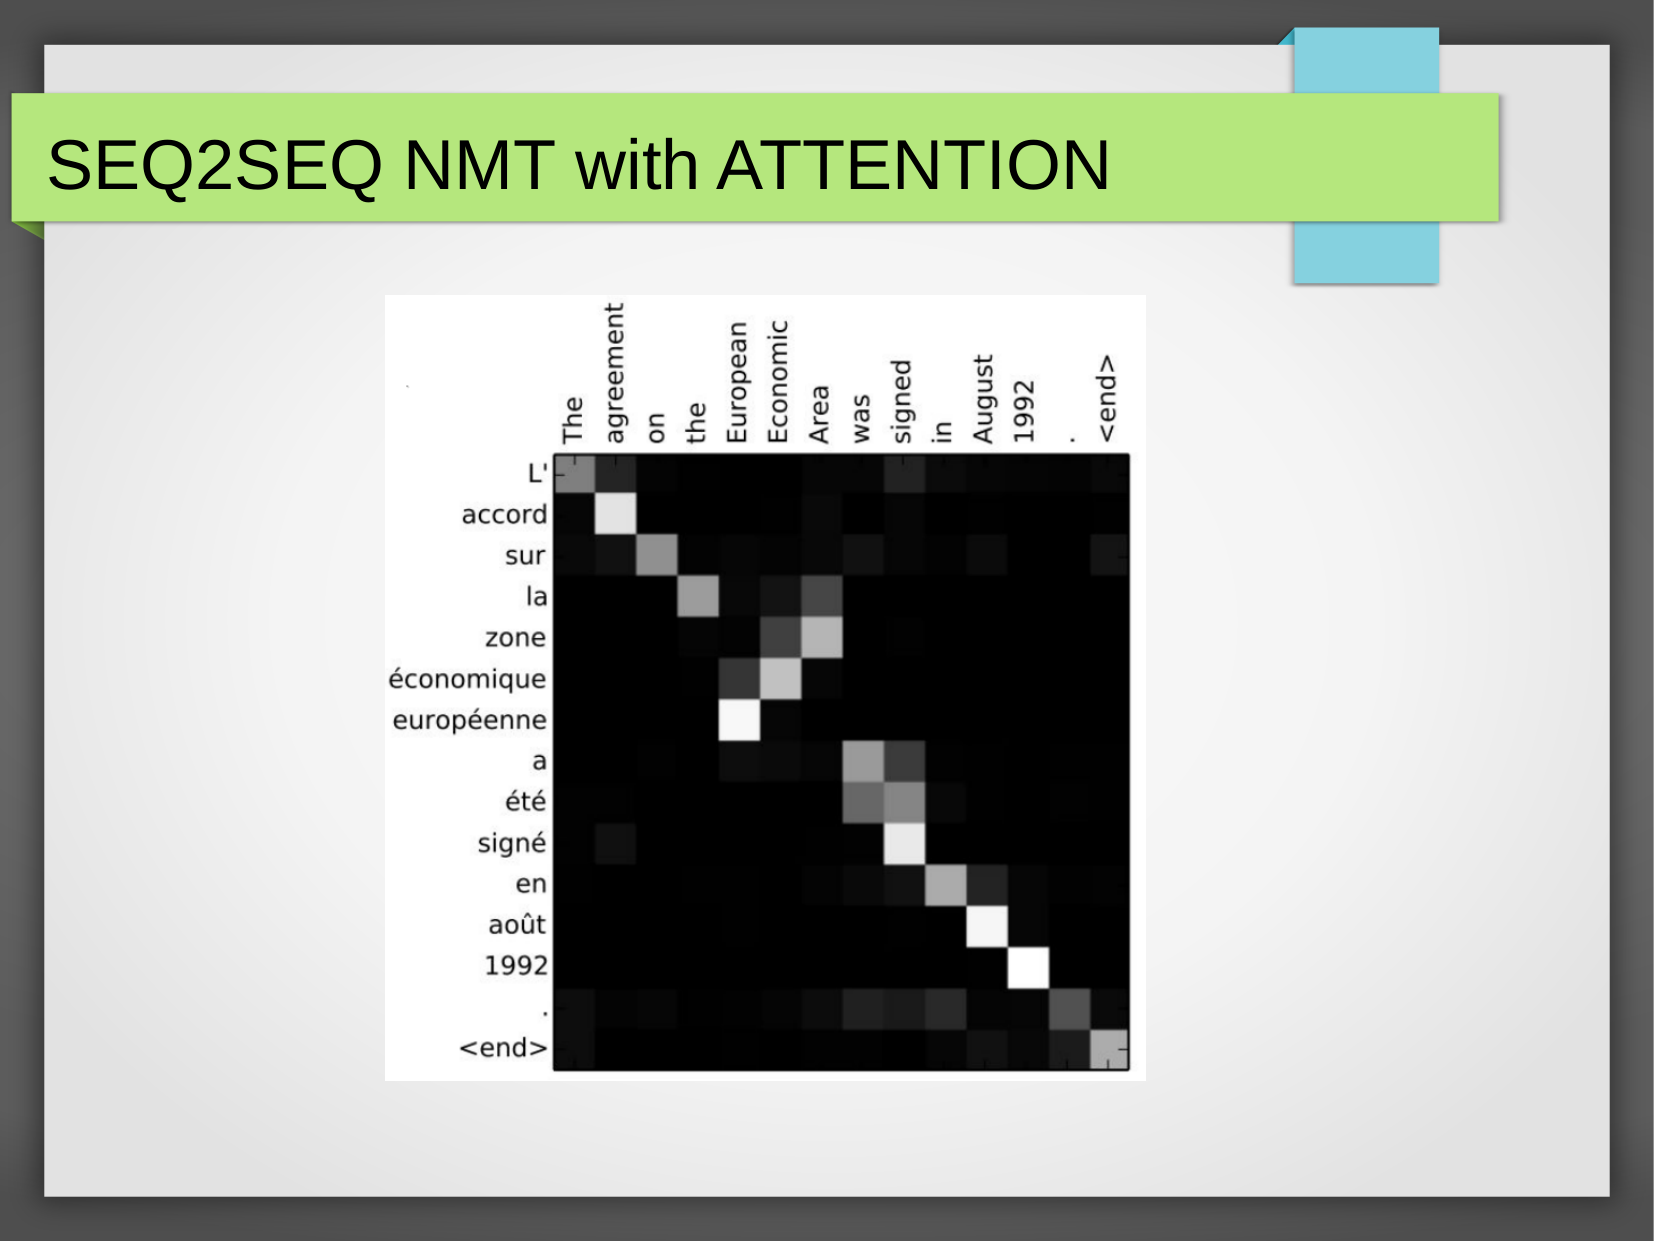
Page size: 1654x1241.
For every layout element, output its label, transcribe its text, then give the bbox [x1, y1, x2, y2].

title SEQ2SEQ NMT with ATTENTION [46, 125, 1441, 206]
picture [0, 0, 1654, 1241]
